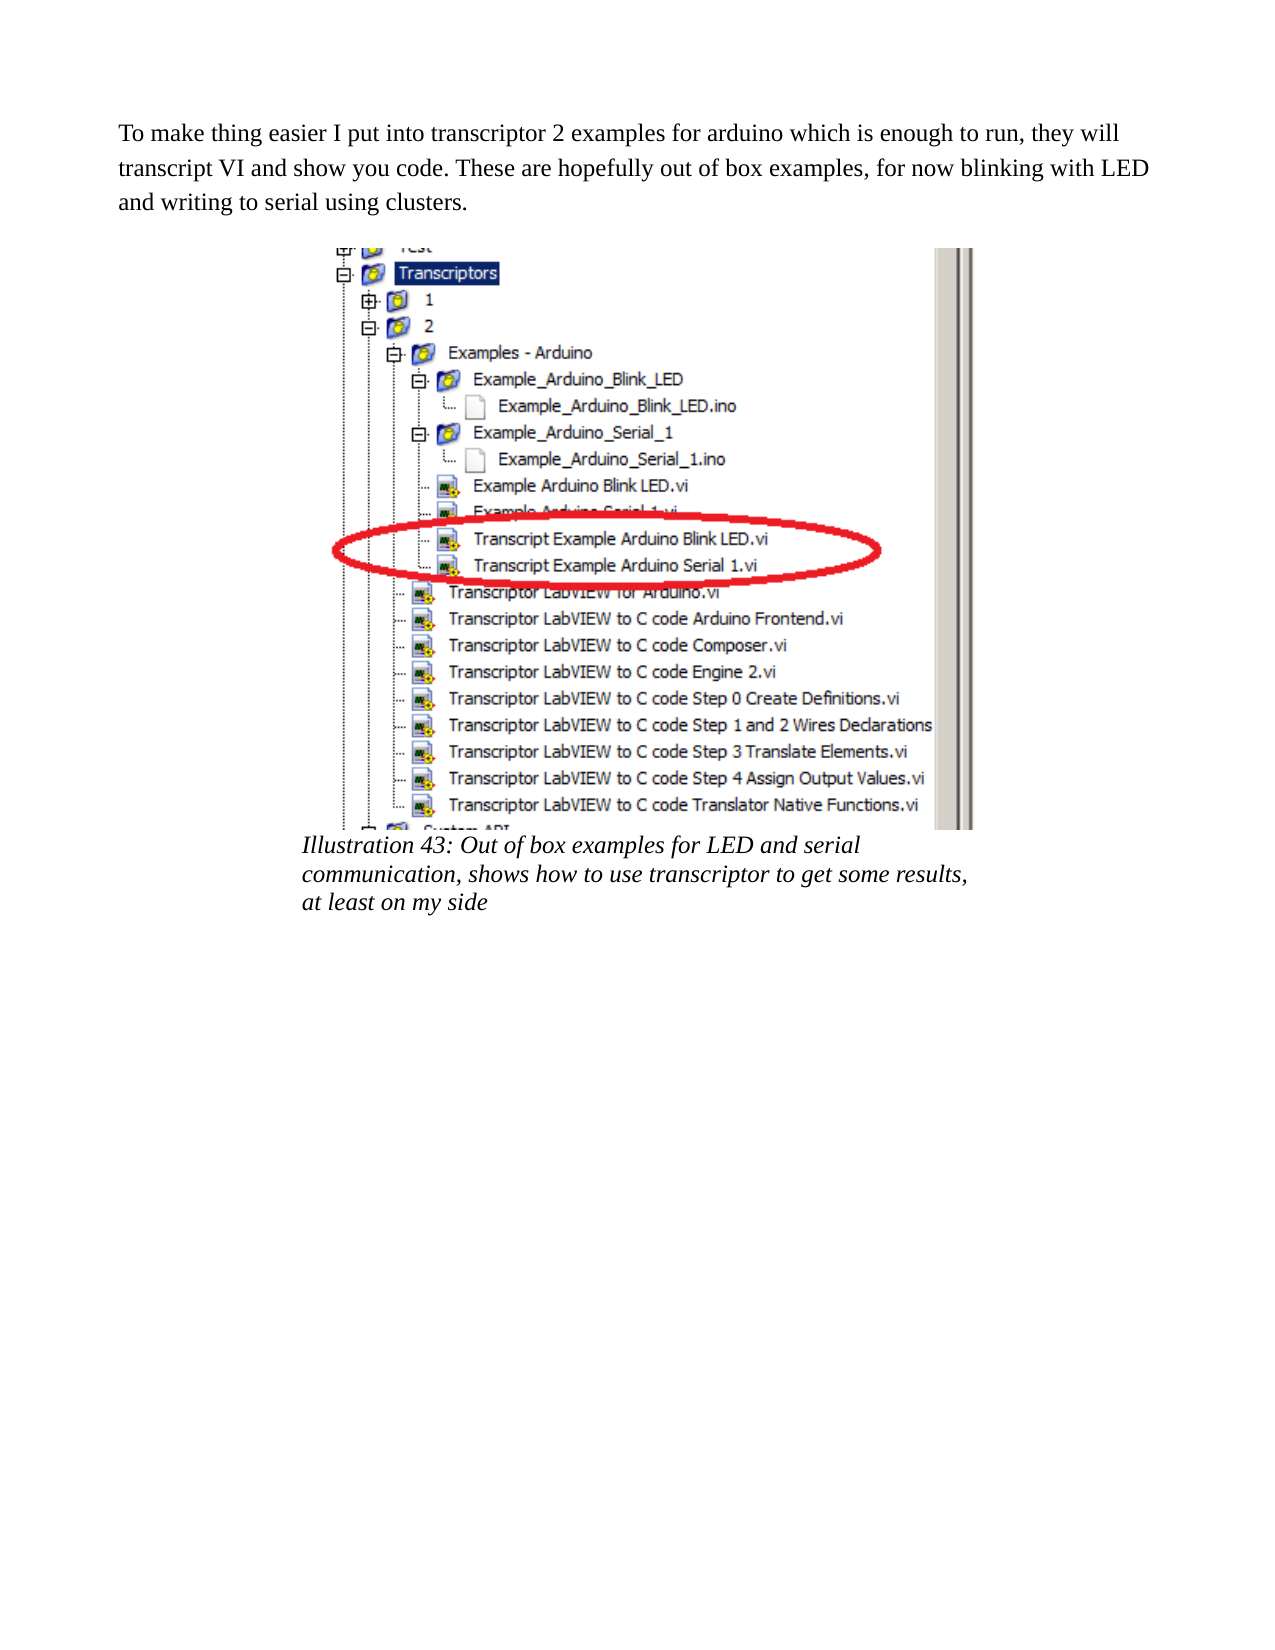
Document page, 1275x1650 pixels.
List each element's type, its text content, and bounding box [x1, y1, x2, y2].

picture [301, 248, 974, 830]
text To make thing easier I put into transcriptor 2 examples for arduino which is enough to run, they will transcript VI and show you code. These are hopefully out of box examples, for now blinking with LED and writing to serial using clusters. [118, 118, 1157, 216]
text Illustration 43: Out of box examples for LED and serial communication, shows how to use transcriptor to get some results, at least on my side [302, 830, 973, 916]
